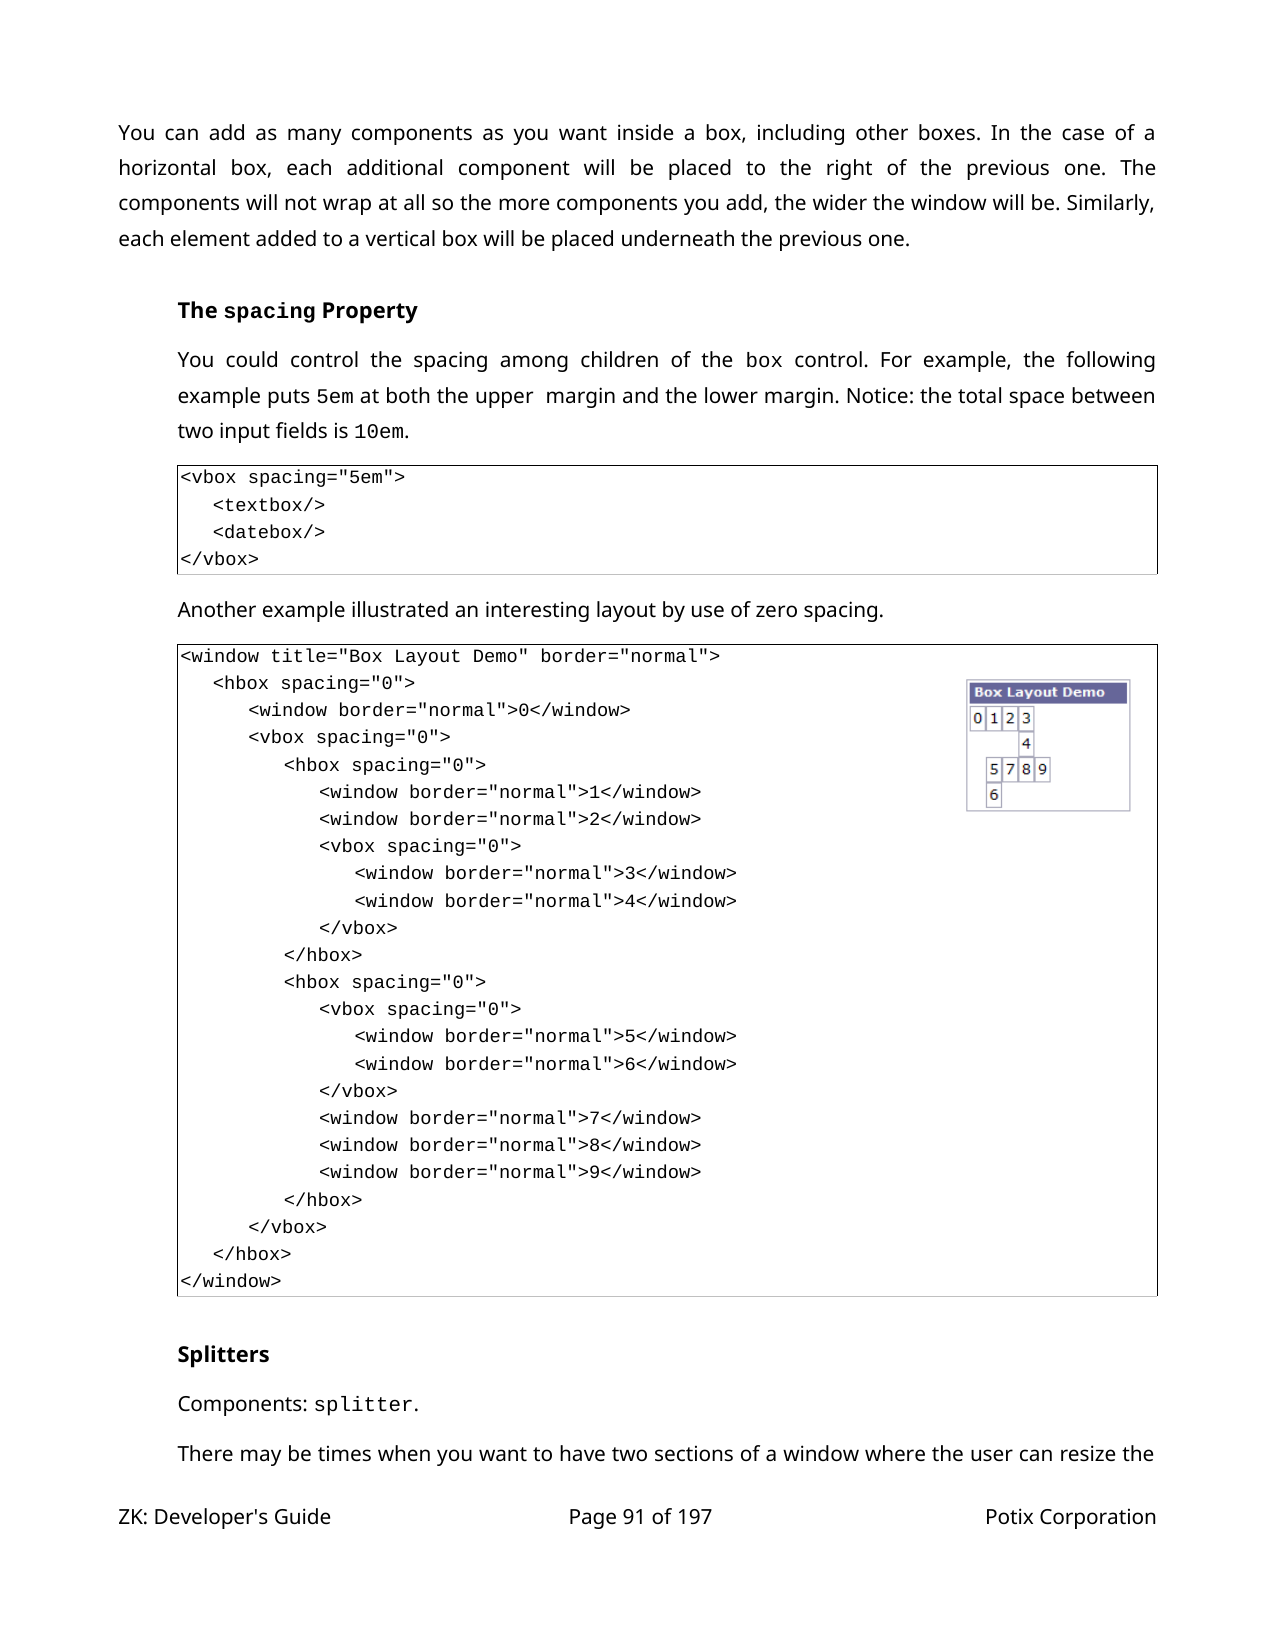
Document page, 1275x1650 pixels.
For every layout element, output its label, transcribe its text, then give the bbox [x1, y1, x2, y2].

text <hbox spacing="0"> [178, 752, 964, 777]
text You could control the spacing among children of the box control. For example, the following example puts 5em at both the upper margin and the lower margin. Notice: the total space between two input fields is 10em. [177, 345, 1157, 445]
text [1133, 752, 1157, 777]
text <window border="normal">8</window> [178, 1133, 1157, 1157]
text <window border="normal">9</window> [178, 1160, 1157, 1184]
text </window> [178, 1269, 1157, 1296]
text <vbox spacing="0"> [178, 834, 1157, 858]
text Components: splitter. [177, 1389, 1157, 1418]
text <window title="Box Layout Demo" border="normal"> [178, 645, 1157, 668]
text You can add as many components as you want inside a box, including other boxes. In the case of a horizontal box, each additional component will be placed to the right of the previous one. The components will not wrap at all so the more components you add, the wider the window will be. Similarly, each element added to a vertical box will be placed underneath the previous one. [118, 118, 1157, 252]
text <window border="normal">6</window> [178, 1052, 1157, 1076]
text </vbox> [178, 916, 1157, 940]
text There may be times when you want to have two sections of a window where the user can resize the [177, 1439, 1157, 1467]
subtitle The spacing Property [177, 294, 1157, 324]
text <window border="normal">0</window> [178, 698, 964, 722]
text <window border="normal">4</window> [178, 888, 1157, 913]
text Another example illustrated an interesting layout by use of zero spacing. [177, 595, 1157, 623]
text <window border="normal">3</window> [178, 861, 1157, 886]
text [1133, 725, 1157, 749]
text </vbox> [178, 1079, 1157, 1103]
text <window border="normal">5</window> [178, 1024, 1157, 1049]
text <window border="normal">7</window> [178, 1106, 1157, 1130]
text </vbox> [178, 1215, 1157, 1239]
text </hbox> [178, 943, 1157, 967]
text <datebox/> [178, 520, 1157, 544]
text </hbox> [178, 1242, 1157, 1266]
text <vbox spacing="0"> [178, 997, 1157, 1021]
text <vbox spacing="0"> [178, 725, 964, 749]
subtitle Splitters [177, 1339, 1157, 1369]
text <textbox/> [178, 493, 1157, 517]
text <hbox spacing="0"> [178, 671, 1157, 695]
text <vbox spacing="5em"> [178, 466, 1157, 490]
text </vbox> [178, 547, 1157, 574]
text </hbox> [178, 1187, 1157, 1212]
text <hbox spacing="0"> [178, 970, 1157, 994]
text <window border="normal">1</window> [178, 780, 964, 804]
text <window border="normal">2</window> [178, 807, 1157, 831]
picture [964, 678, 1133, 815]
